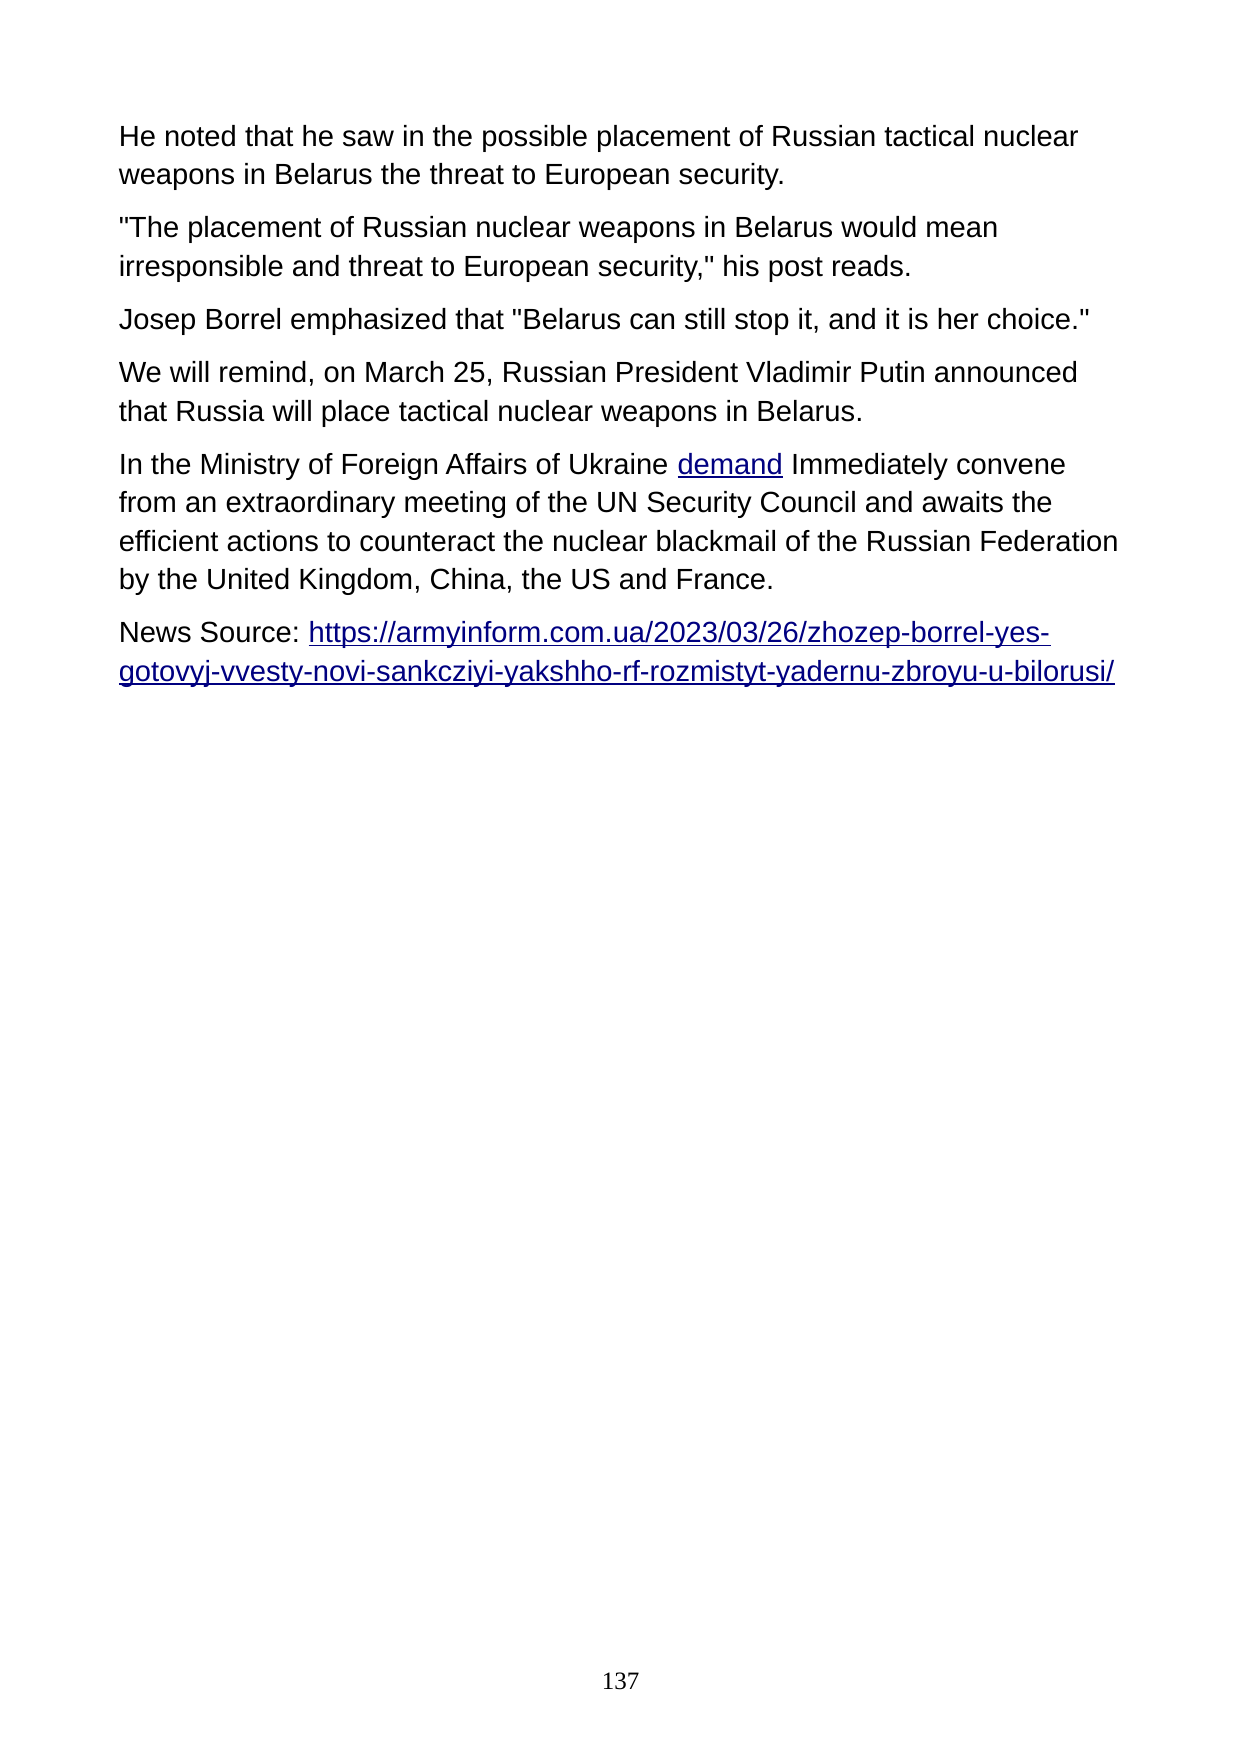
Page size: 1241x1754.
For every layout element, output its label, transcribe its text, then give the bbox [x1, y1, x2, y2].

text He noted that he saw in the possible placement of Russian tactical nuclear weapons in Belarus the threat to European security. [118, 118, 1122, 191]
text We will remind, on March 25, Russian President Vladimir Putin announced that Russia will place tactical nuclear weapons in Belarus. [118, 355, 1122, 427]
text In the Ministry of Foreign Affairs of Ukraine demand Immediately convene from an extraordinary meeting of the UN Security Council and awaits the efficient actions to counteract the nuclear blackmail of the Russian Federation by the United Kingdom, China, the US and France. [118, 447, 1122, 596]
text News Source: https://armyinform.com.ua/2023/03/26/zhozep-borrel-yes-gotovyj-vvesty-novi-sankcziyi-yakshho-rf-rozmistyt-yadernu-zbroyu-u-bilorusi/ [118, 615, 1122, 687]
text Josep Borrel emphasized that "Belarus can still stop it, and it is her choice." [118, 302, 1122, 335]
text "The placement of Russian nuclear weapons in Belarus would mean irresponsible and threat to European security," his post reads. [118, 210, 1122, 282]
